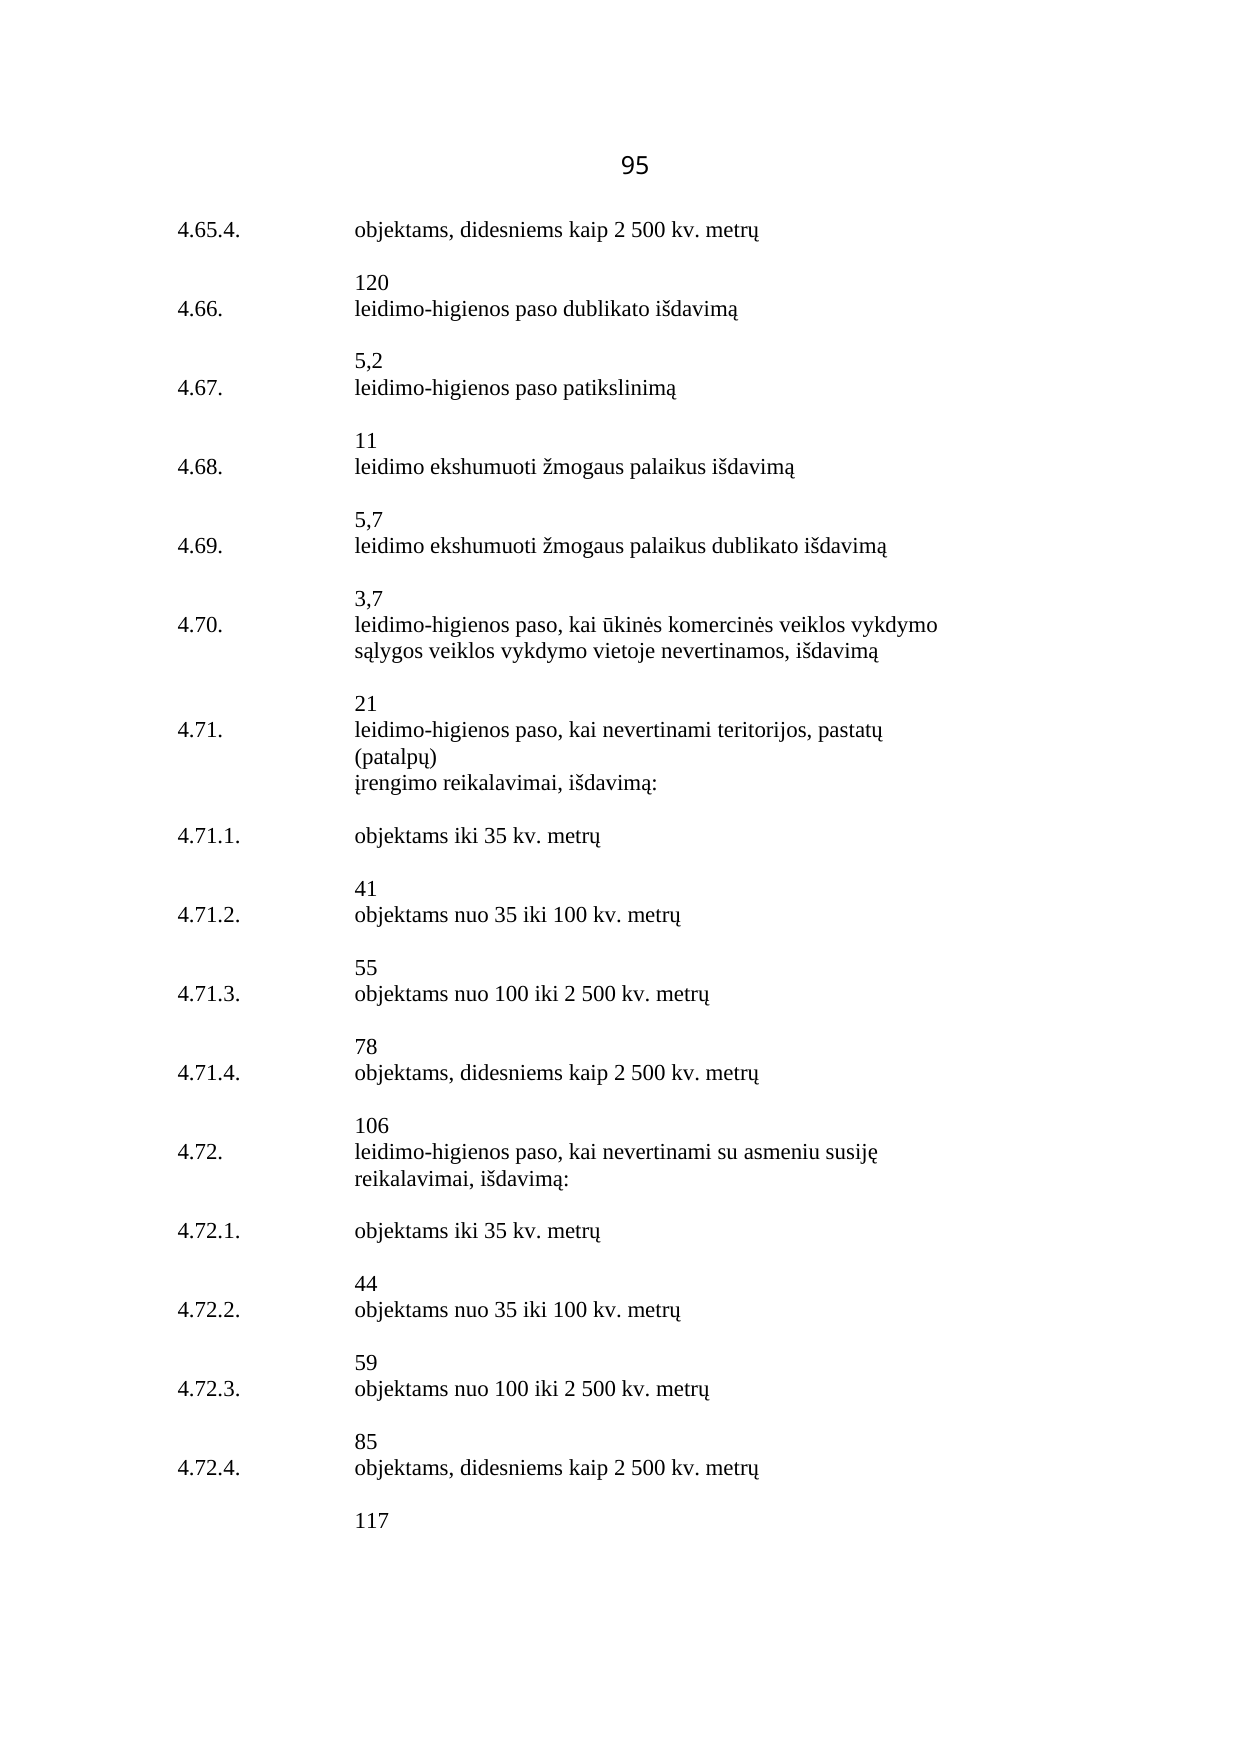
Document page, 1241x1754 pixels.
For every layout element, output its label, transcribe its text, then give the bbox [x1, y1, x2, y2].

text 4.67. leidimo-higienos paso patikslinimą 11 [177, 374, 945, 453]
text 4.72.3. objektams nuo 100 iki 2 500 kv. metrų 85 [177, 1375, 945, 1454]
text 4.71.1. objektams iki 35 kv. metrų 41 [177, 822, 945, 901]
text 4.72.1. objektams iki 35 kv. metrų 44 [177, 1217, 945, 1296]
text 4.70. leidimo-higienos paso, kai ūkinės komercinės veiklos vykdymo [177, 611, 945, 637]
text įrengimo reikalavimai, išdavimą: [354, 769, 945, 822]
text 4.71.4. objektams, didesniems kaip 2 500 kv. metrų 106 [177, 1059, 945, 1138]
text 4.71.2. objektams nuo 35 iki 100 kv. metrų 55 [177, 901, 945, 980]
text 4.72. leidimo-higienos paso, kai nevertinami su asmeniu susiję [177, 1138, 945, 1164]
text 4.69. leidimo ekshumuoti žmogaus palaikus dublikato išdavimą 3,7 [177, 532, 945, 611]
text 4.71. leidimo-higienos paso, kai nevertinami teritorijos, pastatų (patalpų) [177, 717, 945, 769]
text 4.65.4. objektams, didesniems kaip 2 500 kv. metrų 120 [177, 216, 945, 295]
text sąlygos veiklos vykdymo vietoje nevertinamos, išdavimą 21 [354, 637, 945, 717]
text 4.72.2. objektams nuo 35 iki 100 kv. metrų 59 [177, 1296, 945, 1375]
text 4.71.3. objektams nuo 100 iki 2 500 kv. metrų 78 [177, 980, 945, 1059]
text reikalavimai, išdavimą: [354, 1164, 945, 1217]
text 4.68. leidimo ekshumuoti žmogaus palaikus išdavimą 5,7 [177, 453, 945, 532]
text 4.66. leidimo-higienos paso dublikato išdavimą 5,2 [177, 295, 945, 374]
text 4.72.4. objektams, didesniems kaip 2 500 kv. metrų 117 [177, 1454, 945, 1533]
